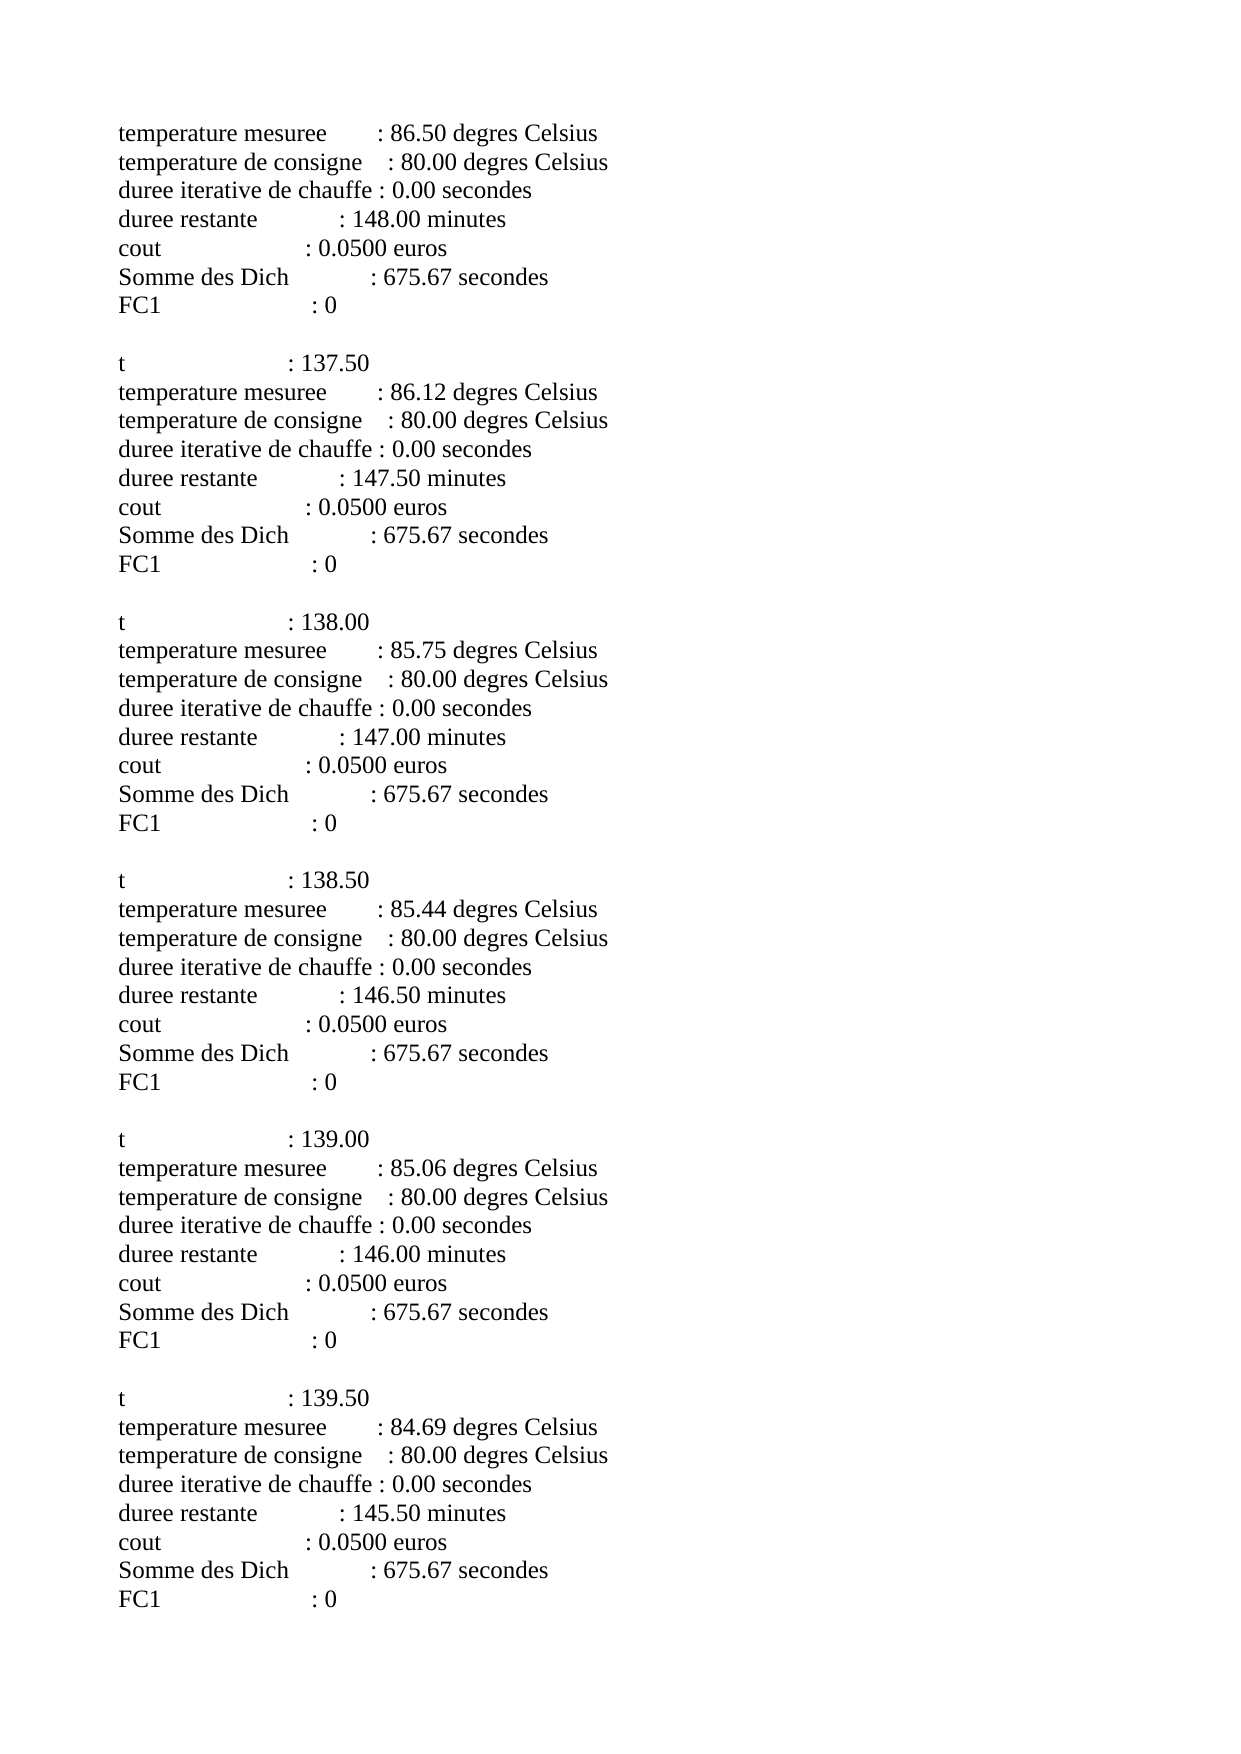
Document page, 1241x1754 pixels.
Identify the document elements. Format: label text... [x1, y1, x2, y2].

text temperature mesuree : 86.12 degres Celsius [118, 377, 1122, 406]
text Somme des Dich : 675.67 secondes [118, 1556, 1122, 1584]
text Somme des Dich : 675.67 secondes [118, 779, 1122, 808]
text t : 139.00 [118, 1124, 1122, 1153]
text cout : 0.0500 euros [118, 492, 1122, 521]
text duree iterative de chauffe : 0.00 secondes [118, 1469, 1122, 1498]
text duree restante : 146.50 minutes [118, 981, 1122, 1009]
text temperature mesuree : 85.06 degres Celsius [118, 1153, 1122, 1182]
text duree restante : 145.50 minutes [118, 1498, 1122, 1527]
text duree restante : 146.00 minutes [118, 1239, 1122, 1268]
text cout : 0.0500 euros [118, 751, 1122, 779]
text Somme des Dich : 675.67 secondes [118, 1297, 1122, 1326]
text temperature mesuree : 85.75 degres Celsius [118, 636, 1122, 664]
text duree restante : 147.50 minutes [118, 463, 1122, 492]
text temperature de consigne : 80.00 degres Celsius [118, 147, 1122, 176]
text temperature de consigne : 80.00 degres Celsius [118, 406, 1122, 434]
text t : 137.50 [118, 348, 1122, 377]
text cout : 0.0500 euros [118, 1268, 1122, 1297]
text Somme des Dich : 675.67 secondes [118, 262, 1122, 291]
text cout : 0.0500 euros [118, 1009, 1122, 1038]
text temperature mesuree : 85.44 degres Celsius [118, 894, 1122, 923]
text FC1 : 0 [118, 549, 1122, 578]
text temperature de consigne : 80.00 degres Celsius [118, 923, 1122, 952]
text Somme des Dich : 675.67 secondes [118, 521, 1122, 549]
text Somme des Dich : 675.67 secondes [118, 1038, 1122, 1067]
text temperature mesuree : 84.69 degres Celsius [118, 1412, 1122, 1441]
text duree iterative de chauffe : 0.00 secondes [118, 952, 1122, 981]
text temperature de consigne : 80.00 degres Celsius [118, 664, 1122, 693]
text duree restante : 147.00 minutes [118, 722, 1122, 751]
text temperature de consigne : 80.00 degres Celsius [118, 1441, 1122, 1469]
text FC1 : 0 [118, 808, 1122, 837]
text FC1 : 0 [118, 1584, 1122, 1613]
text duree iterative de chauffe : 0.00 secondes [118, 176, 1122, 204]
text FC1 : 0 [118, 291, 1122, 319]
text FC1 : 0 [118, 1326, 1122, 1354]
text t : 138.50 [118, 866, 1122, 894]
text duree iterative de chauffe : 0.00 secondes [118, 693, 1122, 722]
text temperature de consigne : 80.00 degres Celsius [118, 1182, 1122, 1211]
text duree iterative de chauffe : 0.00 secondes [118, 1211, 1122, 1239]
text cout : 0.0500 euros [118, 233, 1122, 262]
text temperature mesuree : 86.50 degres Celsius [118, 118, 1122, 147]
text t : 138.00 [118, 607, 1122, 636]
text duree iterative de chauffe : 0.00 secondes [118, 434, 1122, 463]
text FC1 : 0 [118, 1067, 1122, 1096]
text duree restante : 148.00 minutes [118, 204, 1122, 233]
text cout : 0.0500 euros [118, 1527, 1122, 1556]
text t : 139.50 [118, 1383, 1122, 1412]
